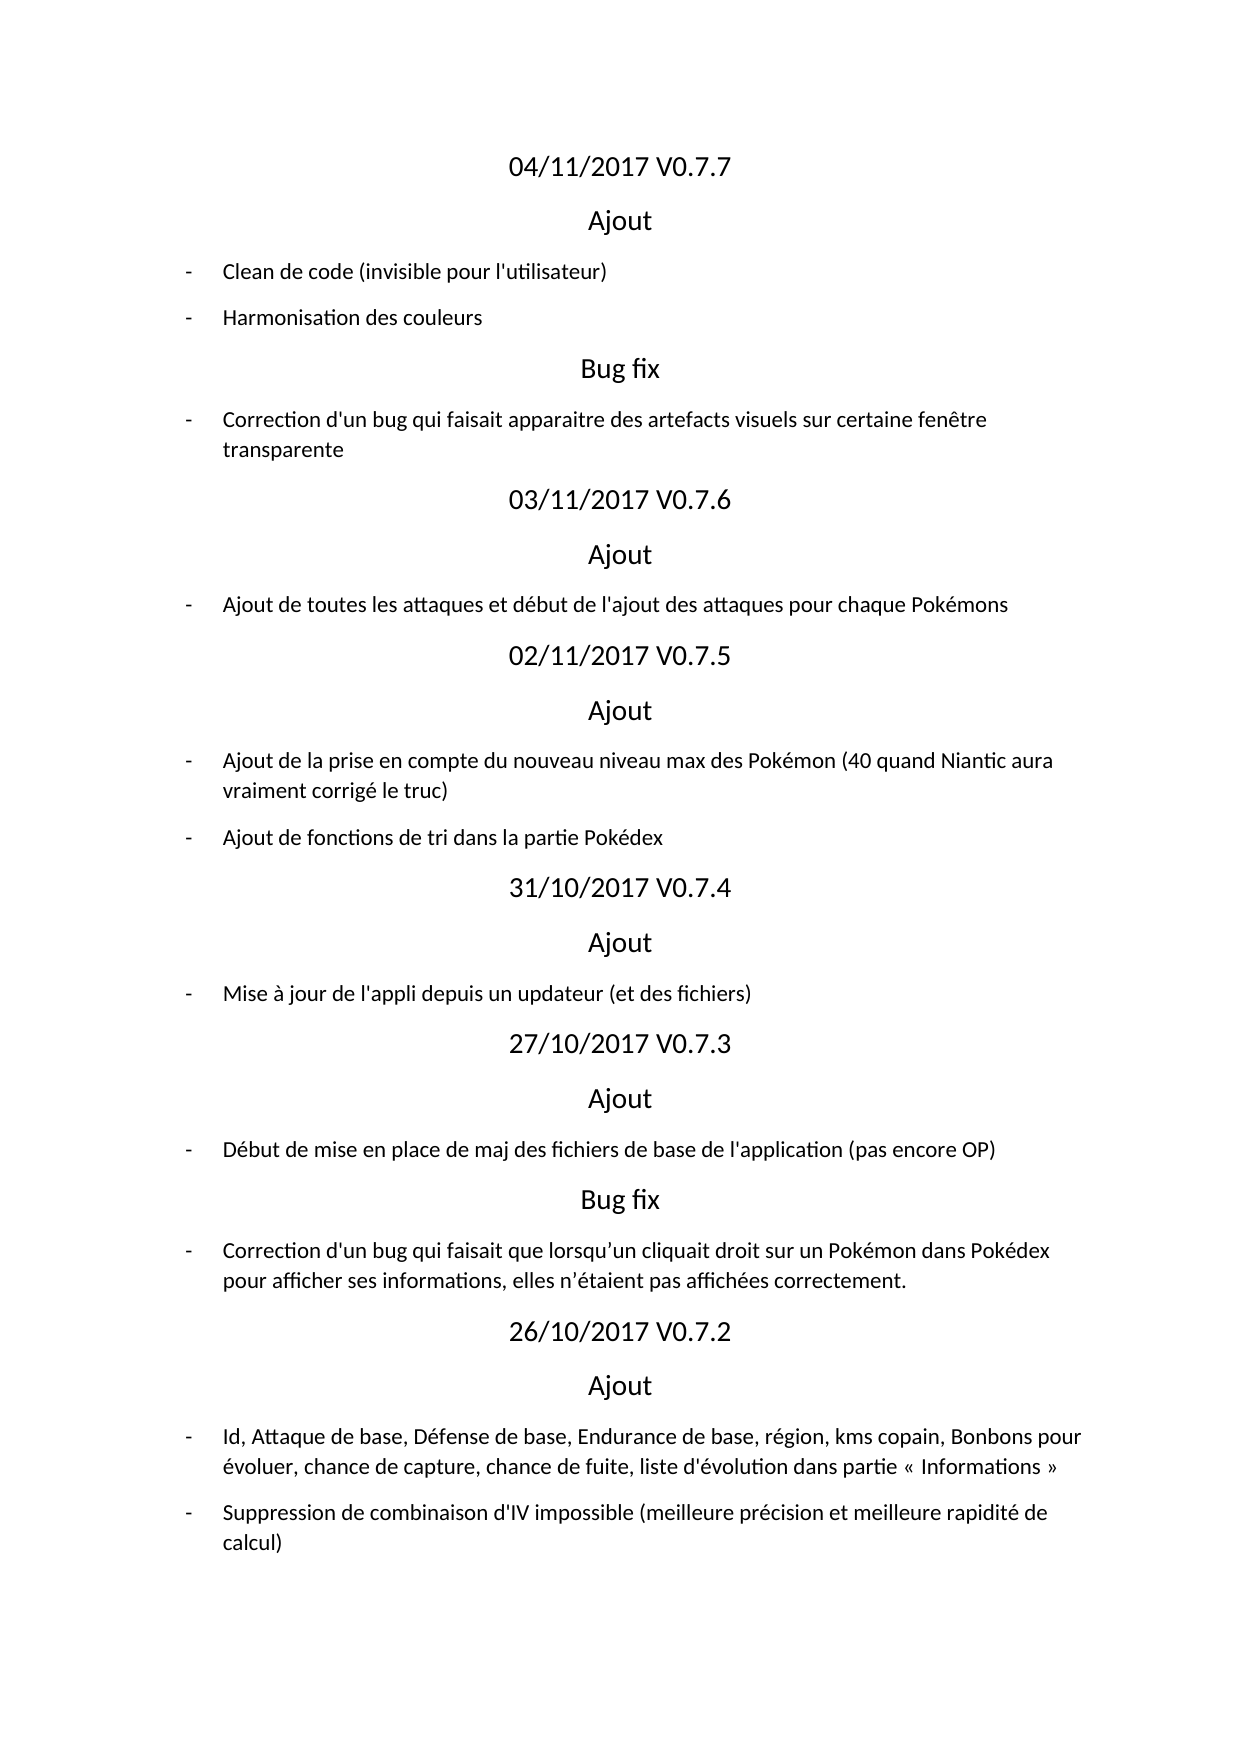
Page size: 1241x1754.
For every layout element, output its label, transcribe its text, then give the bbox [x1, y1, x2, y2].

text 04/11/2017 V0.7.7 [148, 148, 1093, 183]
list Harmonisation des couleurs [185, 303, 1093, 332]
text Ajout [148, 692, 1093, 727]
list Mise à jour de l'appli depuis un updateur (et des fichiers) [185, 979, 1093, 1007]
text Bug fix [148, 1181, 1093, 1217]
list Id, Attaque de base, Défense de base, Endurance de base, région, kms copain, Bonbons pour évoluer, chance de capture, chance de fuite, liste d'évolution dans partie « Informations » [185, 1422, 1093, 1480]
list Ajout de toutes les attaques et début de l'ajout des attaques pour chaque Pokémons [185, 591, 1093, 619]
text Bug fix [148, 350, 1093, 386]
text Ajout [148, 202, 1093, 238]
list Correction d'un bug qui faisait apparaitre des artefacts visuels sur certaine fenêtre transparente [185, 405, 1093, 463]
text 26/10/2017 V0.7.2 [148, 1313, 1093, 1348]
text Ajout [148, 1367, 1093, 1403]
text 31/10/2017 V0.7.4 [148, 869, 1093, 905]
list Suppression de combinaison d'IV impossible (meilleure précision et meilleure rapidité de calcul) [185, 1498, 1093, 1556]
text Ajout [148, 536, 1093, 572]
text 02/11/2017 V0.7.5 [148, 637, 1093, 673]
list Début de mise en place de maj des fichiers de base de l'application (pas encore OP) [185, 1135, 1093, 1163]
list Correction d'un bug qui faisait que lorsqu’un cliquait droit sur un Pokémon dans Pokédex pour afficher ses informations, elles n’étaient pas affichées correctement. [185, 1236, 1093, 1294]
text Ajout [148, 924, 1093, 960]
text 03/11/2017 V0.7.6 [148, 481, 1093, 517]
text Ajout [148, 1080, 1093, 1116]
text 27/10/2017 V0.7.3 [148, 1026, 1093, 1061]
list Ajout de fonctions de tri dans la partie Pokédex [185, 823, 1093, 851]
list Clean de code (invisible pour l'utilisateur) [185, 257, 1093, 285]
list Ajout de la prise en compte du nouveau niveau max des Pokémon (40 quand Niantic aura vraiment corrigé le truc) [185, 747, 1093, 804]
